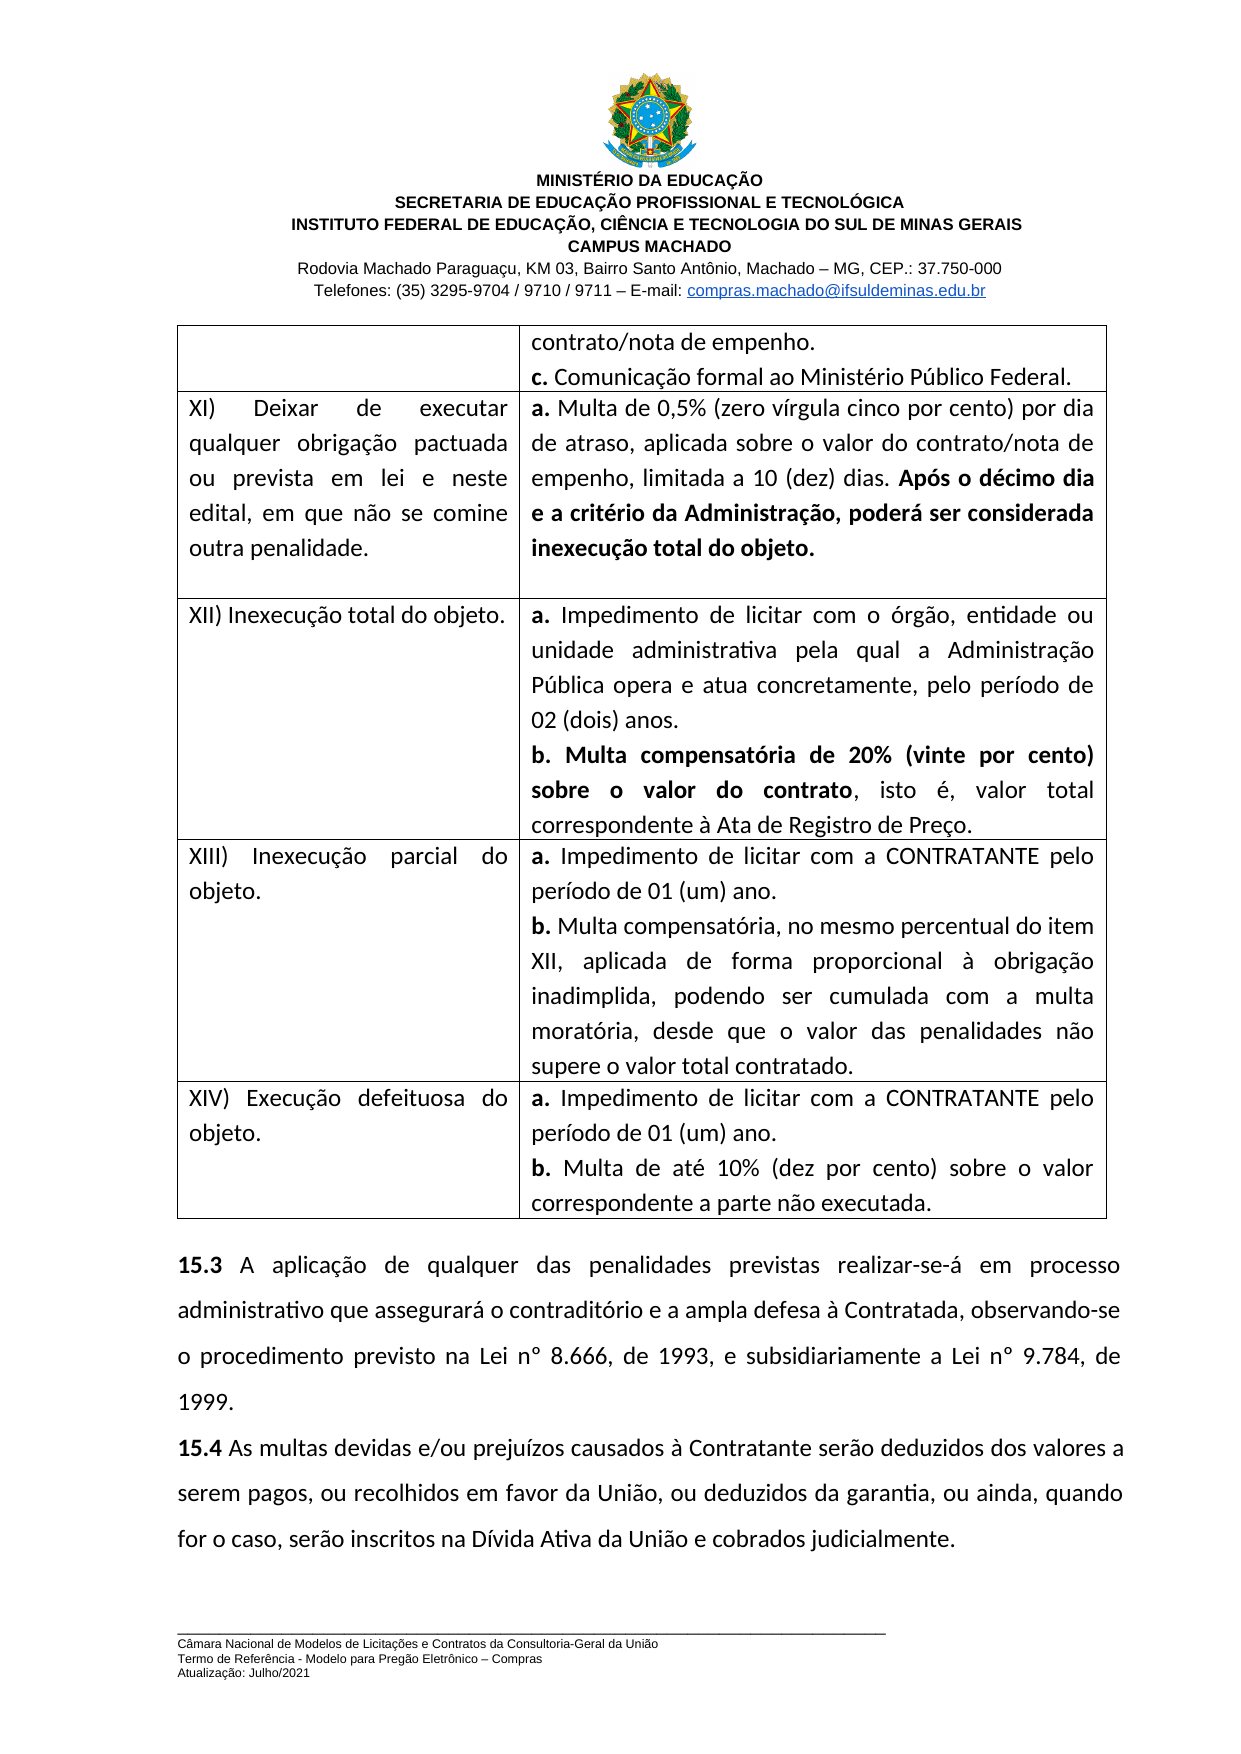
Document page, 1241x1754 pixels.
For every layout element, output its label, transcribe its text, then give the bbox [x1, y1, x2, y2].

table_cell [178, 326, 519, 391]
picture [669, 149, 680, 155]
table_cell XIV) Execução defeituosa do objeto. [178, 1082, 519, 1217]
table_cell a. Impedimento de licitar com o órgão, entidade ou unidade administrativa pela qual a Administração Pública opera e atua concretamente, pelo período de 02 (dois) anos. b. Multa compensatória de 20% (vinte por cento) sobre o valor do contrato, isto é, valor total correspondente à Ata de Registro de Preço. [520, 599, 1106, 839]
text 15.4 As multas devidas e/ou prejuízos causados à Contratante serão deduzidos dos valores a serem pagos, ou recolhidos em favor da União, ou deduzidos da garantia, ou ainda, quando for o caso, serão inscritos na Dívida Ativa da União e cobrados judicialmente. [177, 1432, 1125, 1554]
picture [603, 73, 697, 168]
table_cell XII) Inexecução total do objeto. [178, 599, 519, 839]
table_cell a. Impedimento de licitar com a CONTRATANTE pelo período de 01 (um) ano. b. Multa de até 10% (dez por cento) sobre o valor correspondente a parte não executada. [520, 1082, 1106, 1217]
table_cell XIII) Inexecução parcial do objeto. [178, 840, 519, 1081]
picture [643, 163, 658, 168]
table_cell contrato/nota de empenho. c. Comunicação formal ao Ministério Público Federal. [520, 326, 1106, 391]
text 15.3 A aplicação de qualquer das penalidades previstas realizar-se-á em processo administrativo que assegurará o contraditório e a ampla defesa à Contratada, observando-se o procedimento previsto na Lei nº 8.666, de 1993, e subsidiariamente a Lei nº 9.784, de 1999. [177, 1249, 1122, 1417]
table_cell a. Impedimento de licitar com a CONTRATANTE pelo período de 01 (um) ano. b. Multa compensatória, no mesmo percentual do item XII, aplicada de forma proporcional à obrigação inadimplida, podendo ser cumulada com a multa moratória, desde que o valor das penalidades não supere o valor total contratado. [520, 840, 1106, 1081]
table_cell XI) Deixar de executar qualquer obrigação pactuada ou prevista em lei e neste edital, em que não se comine outra penalidade. [178, 392, 519, 598]
table_cell a. Multa de 0,5% (zero vírgula cinco por cento) por dia de atraso, aplicada sobre o valor do contrato/nota de empenho, limitada a 10 (dez) dias. Após o décimo dia e a critério da Administração, poderá ser considerada inexecução total do objeto. [520, 392, 1106, 598]
